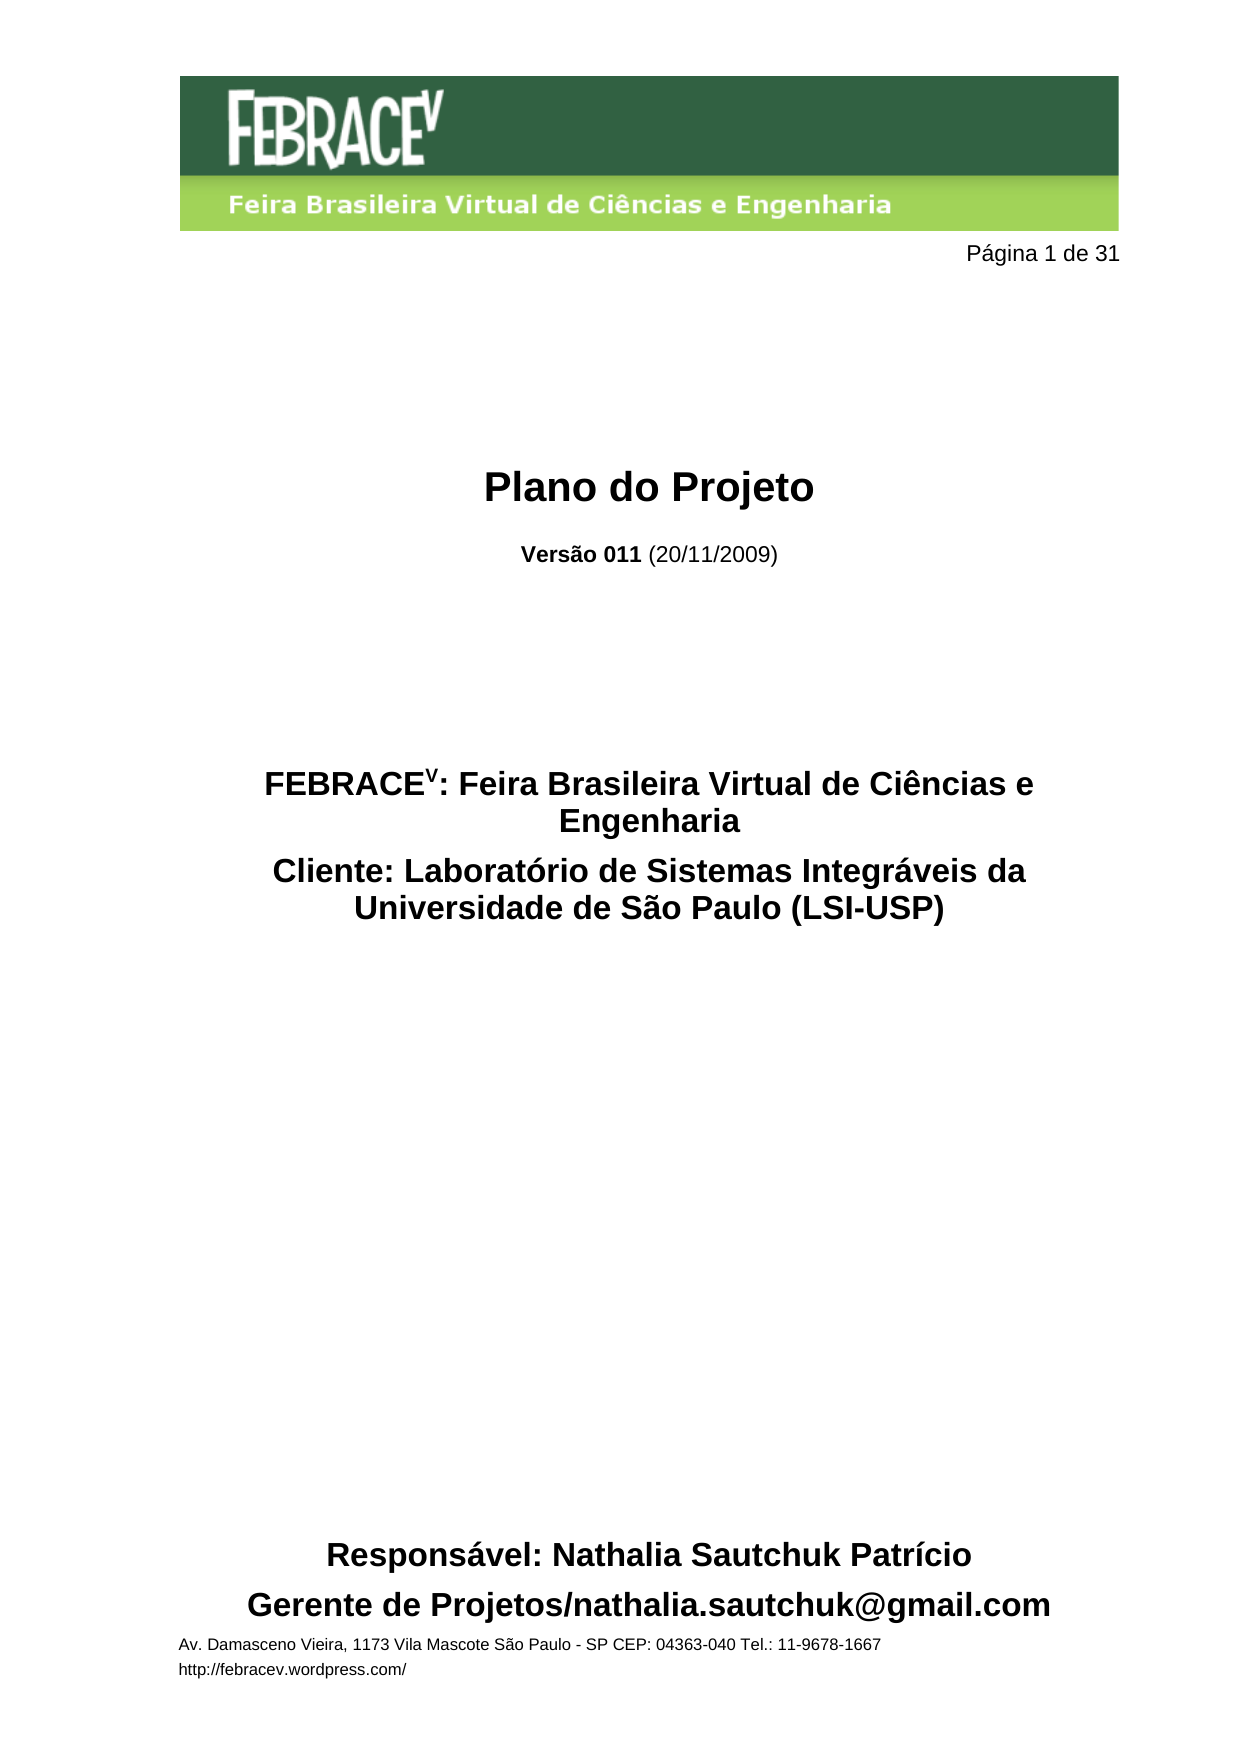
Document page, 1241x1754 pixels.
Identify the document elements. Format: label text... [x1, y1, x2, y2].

text Gerente de Projetos/nathalia.sautchuk@gmail.com [178, 1586, 1120, 1623]
text Cliente: Laboratório de Sistemas Integráveis da Universidade de São Paulo (LSI-USP) [178, 852, 1120, 926]
text FEBRACEV: Feira Brasileira Virtual de Ciências e Engenharia [178, 765, 1120, 839]
picture [180, 76, 1119, 231]
text Plano do Projeto [178, 464, 1120, 510]
text Responsável: Nathalia Sautchuk Patrício [178, 1536, 1120, 1574]
text Versão 011 (20/11/2009) [178, 542, 1120, 568]
